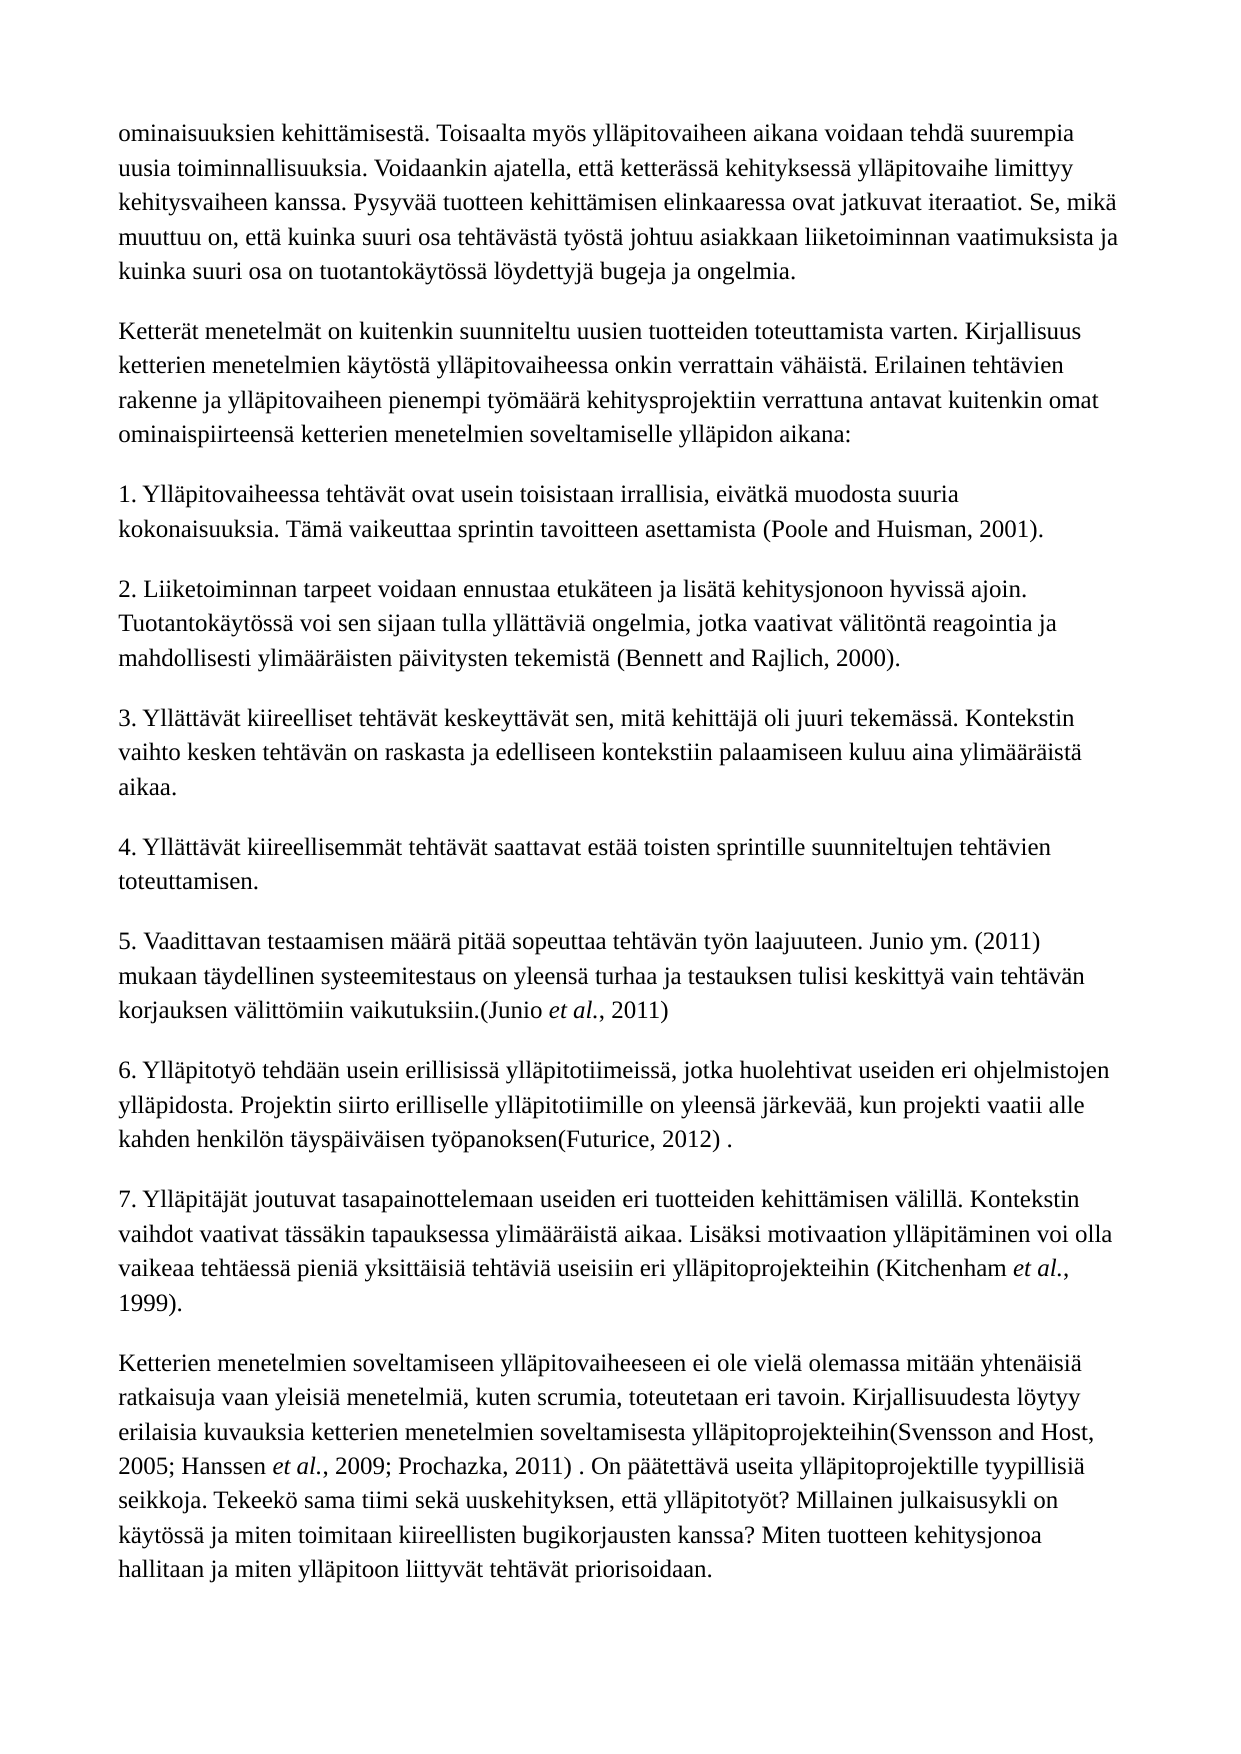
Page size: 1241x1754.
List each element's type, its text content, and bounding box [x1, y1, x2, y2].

text Ketterien menetelmien soveltamiseen ylläpitovaiheeseen ei ole vielä olemassa mitään yhtenäisiä ratkaisuja vaan yleisiä menetelmiä, kuten scrumia, toteutetaan eri tavoin. Kirjallisuudesta löytyy erilaisia kuvauksia ketterien menetelmien soveltamisesta ylläpitoprojekteihin(Svensson and Host, 2005; Hanssen et al., 2009; Prochazka, 2011)⁠ . On päätettävä useita ylläpitoprojektille tyypillisiä seikkoja. Tekeekö sama tiimi sekä uuskehityksen, että ylläpitotyöt? Millainen julkaisusykli on käytössä ja miten toimitaan kiireellisten bugikorjausten kanssa? Miten tuotteen kehitysjonoa hallitaan ja miten ylläpitoon liittyvät tehtävät priorisoidaan. [118, 1348, 1122, 1583]
text 4. Yllättävät kiireellisemmät tehtävät saattavat estää toisten sprintille suunniteltujen tehtävien toteuttamisen. [118, 832, 1122, 895]
text 6. Ylläpitotyö tehdään usein erillisissä ylläpitotiimeissä, jotka huolehtivat useiden eri ohjelmistojen ylläpidosta. Projektin siirto erilliselle ylläpitotiimille on yleensä järkevää, kun projekti vaatii alle kahden henkilön täyspäiväisen työpanoksen(Futurice, 2012)⁠ . [118, 1055, 1122, 1153]
text 2. Liiketoiminnan tarpeet voidaan ennustaa etukäteen ja lisätä kehitysjonoon hyvissä ajoin. Tuotantokäytössä voi sen sijaan tulla yllättäviä ongelmia, jotka vaativat välitöntä reagointia ja mahdollisesti ylimääräisten päivitysten tekemistä (Bennett and Rajlich, 2000)⁠. [118, 574, 1122, 672]
text 5. Vaadittavan testaamisen määrä pitää sopeuttaa tehtävän työn laajuuteen. Junio ym. (2011) mukaan täydellinen systeemitestaus on yleensä turhaa ja testauksen tulisi keskittyä vain tehtävän korjauksen välittömiin vaikutuksiin.(Junio et al., 2011)⁠ [118, 926, 1122, 1024]
text Ketterät menetelmät on kuitenkin suunniteltu uusien tuotteiden toteuttamista varten. Kirjallisuus ketterien menetelmien käytöstä ylläpitovaiheessa onkin verrattain vähäistä. Erilainen tehtävien rakenne ja ylläpitovaiheen pienempi työmäärä kehitysprojektiin verrattuna antavat kuitenkin omat ominaispiirteensä ketterien menetelmien soveltamiselle ylläpidon aikana: [118, 316, 1122, 448]
text 7. Ylläpitäjät joutuvat tasapainottelemaan useiden eri tuotteiden kehittämisen välillä. Kontekstin vaihdot vaativat tässäkin tapauksessa ylimääräistä aikaa. Lisäksi motivaation ylläpitäminen voi olla vaikeaa tehtäessä pieniä yksittäisiä tehtäviä useisiin eri ylläpitoprojekteihin (Kitchenham et al., 1999)⁠. [118, 1184, 1122, 1316]
text 3. Yllättävät kiireelliset tehtävät keskeyttävät sen, mitä kehittäjä oli juuri tekemässä. Kontekstin vaihto kesken tehtävän on raskasta ja edelliseen kontekstiin palaamiseen kuluu aina ylimääräistä aikaa. [118, 703, 1122, 801]
text ominaisuuksien kehittämisestä. Toisaalta myös ylläpitovaiheen aikana voidaan tehdä suurempia uusia toiminnallisuuksia. Voidaankin ajatella, että ketterässä kehityksessä ylläpitovaihe limittyy kehitysvaiheen kanssa. Pysyvää tuotteen kehittämisen elinkaaressa ovat jatkuvat iteraatiot. Se, mikä muuttuu on, että kuinka suuri osa tehtävästä työstä johtuu asiakkaan liiketoiminnan vaatimuksista ja kuinka suuri osa on tuotantokäytössä löydettyjä bugeja ja ongelmia. [118, 118, 1122, 285]
text 1. Ylläpitovaiheessa tehtävät ovat usein toisistaan irrallisia, eivätkä muodosta suuria kokonaisuuksia. Tämä vaikeuttaa sprintin tavoitteen asettamista (Poole and Huisman, 2001). [118, 479, 1122, 543]
